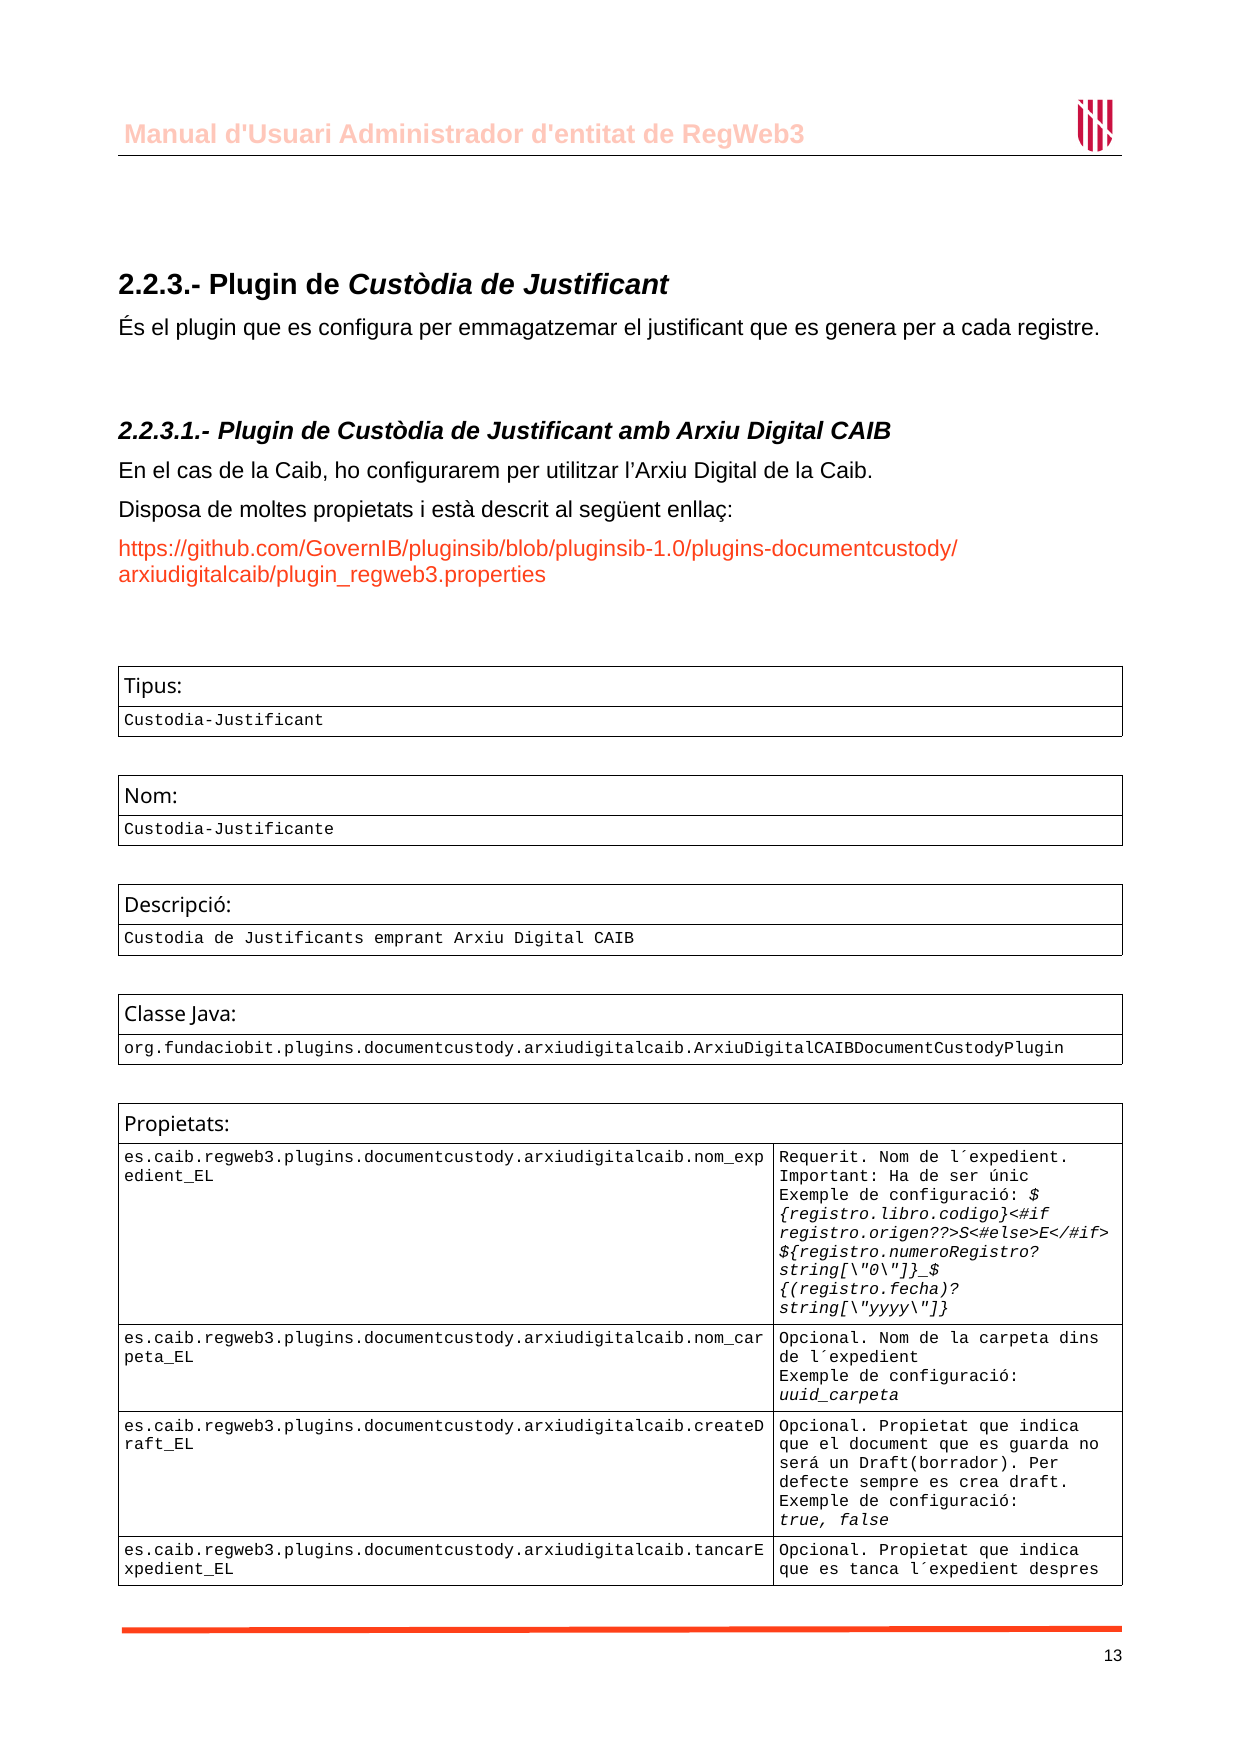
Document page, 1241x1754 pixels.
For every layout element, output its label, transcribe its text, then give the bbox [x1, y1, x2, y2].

table_cell org.fundaciobit.plugins.documentcustody.arxiudigitalcaib.ArxiuDigitalCAIBDocumentCustodyPlugin [119, 1035, 1122, 1064]
table_cell Requerit. Nom de l´expedient. Important: Ha de ser únic Exemple de configuració: ${registro.libro.codigo}<#if registro.origen??>S<#else>E</#if>${registro.numeroRegistro?string[\"0\"]}_${(registro.fecha)?string[\"yyyy\"]} [774, 1144, 1122, 1324]
text Disposa de moltes propietats i està descrit al següent enllaç: [118, 496, 1122, 523]
table_cell Opcional. Nom de la carpeta dins de l´expedient Exemple de configuració: uuid_carpeta [774, 1325, 1122, 1411]
text És el plugin que es configura per emmagatzemar el justificant que es genera per a cada registre. [118, 313, 1122, 340]
table_header Propietats: [119, 1104, 1122, 1143]
table_header Nom: [119, 776, 1122, 815]
table_cell es.caib.regweb3.plugins.documentcustody.arxiudigitalcaib.nom_expedient_EL [119, 1144, 773, 1324]
table_header Classe Java: [119, 995, 1122, 1034]
picture [1075, 97, 1115, 153]
table_cell es.caib.regweb3.plugins.documentcustody.arxiudigitalcaib.tancarExpedient_EL [119, 1537, 773, 1585]
table_cell es.caib.regweb3.plugins.documentcustody.arxiudigitalcaib.nom_carpeta_EL [119, 1325, 773, 1411]
subtitle Plugin de Custòdia de Justificant amb Arxiu Digital CAIB [118, 416, 1122, 445]
table_cell Custodia-Justificante [119, 816, 1122, 845]
table_cell es.caib.regweb3.plugins.documentcustody.arxiudigitalcaib.createDraft_EL [119, 1412, 773, 1536]
table_header Descripció: [119, 885, 1122, 924]
table_cell Opcional. Propietat que indica que el document que es guarda no será un Draft(borrador). Per defecte sempre es crea draft. Exemple de configuració: true, false [774, 1412, 1122, 1536]
table_header Tipus: [119, 667, 1122, 706]
table_cell Custodia de Justificants emprant Arxiu Digital CAIB [119, 925, 1122, 955]
table_cell Custodia-Justificant [119, 707, 1122, 736]
text https://github.com/GovernIB/pluginsib/blob/pluginsib-1.0/plugins-documentcustody/arxiudigitalcaib/plugin_regweb3.properties [118, 535, 1122, 588]
text En el cas de la Caib, ho configurarem per utilitzar l’Arxiu Digital de la Caib. [118, 457, 1122, 484]
table_cell Opcional. Propietat que indica que es tanca l´expedient despres [774, 1537, 1122, 1585]
subtitle Plugin de Custòdia de Justificant [118, 267, 1122, 301]
